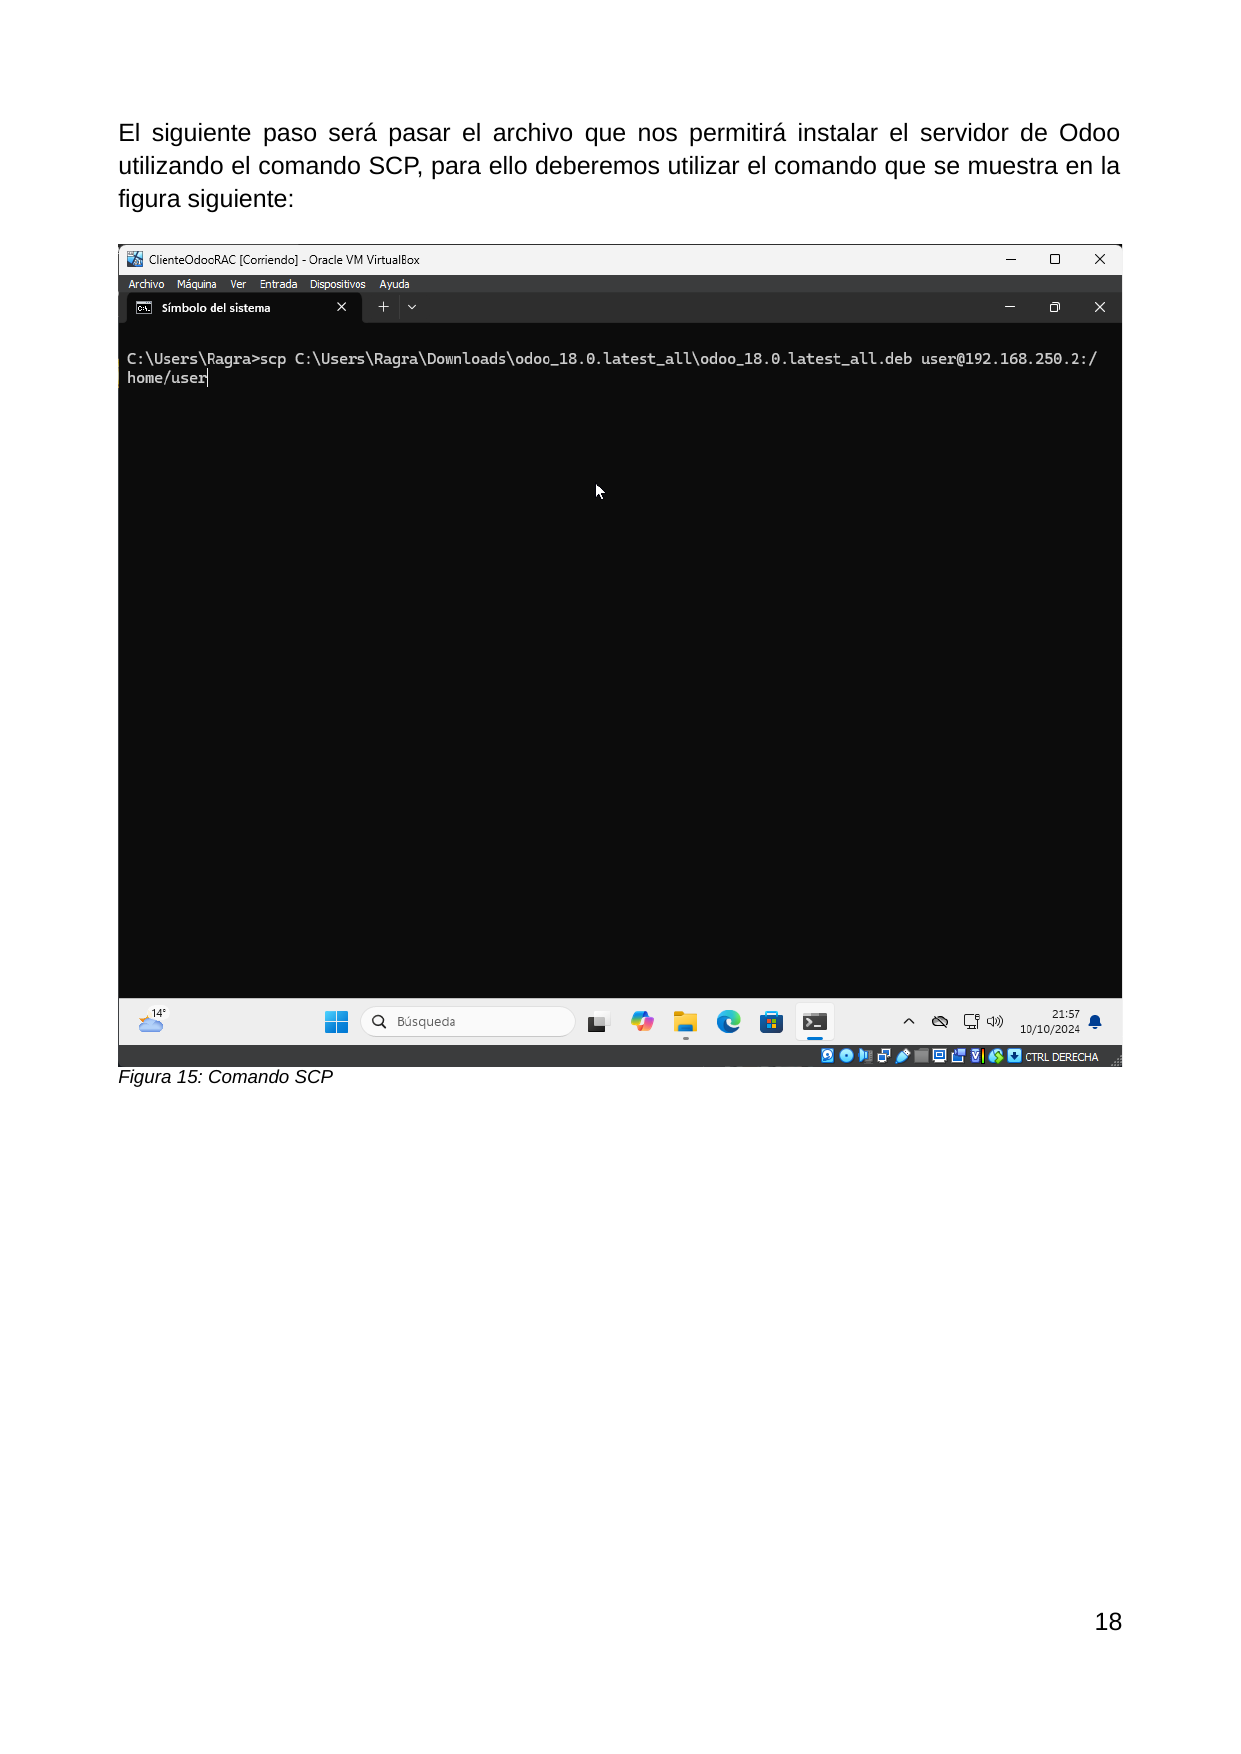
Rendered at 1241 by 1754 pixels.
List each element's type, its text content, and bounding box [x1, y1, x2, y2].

picture [118, 244, 1123, 1067]
text Figura 15: Comando SCP [118, 1067, 1122, 1088]
text El siguiente paso será pasar el archivo que nos permitirá instalar el servidor de Odoo utilizando el comando SCP, para ello deberemos utilizar el comando que se muestra en la figura siguiente: [118, 118, 1122, 213]
